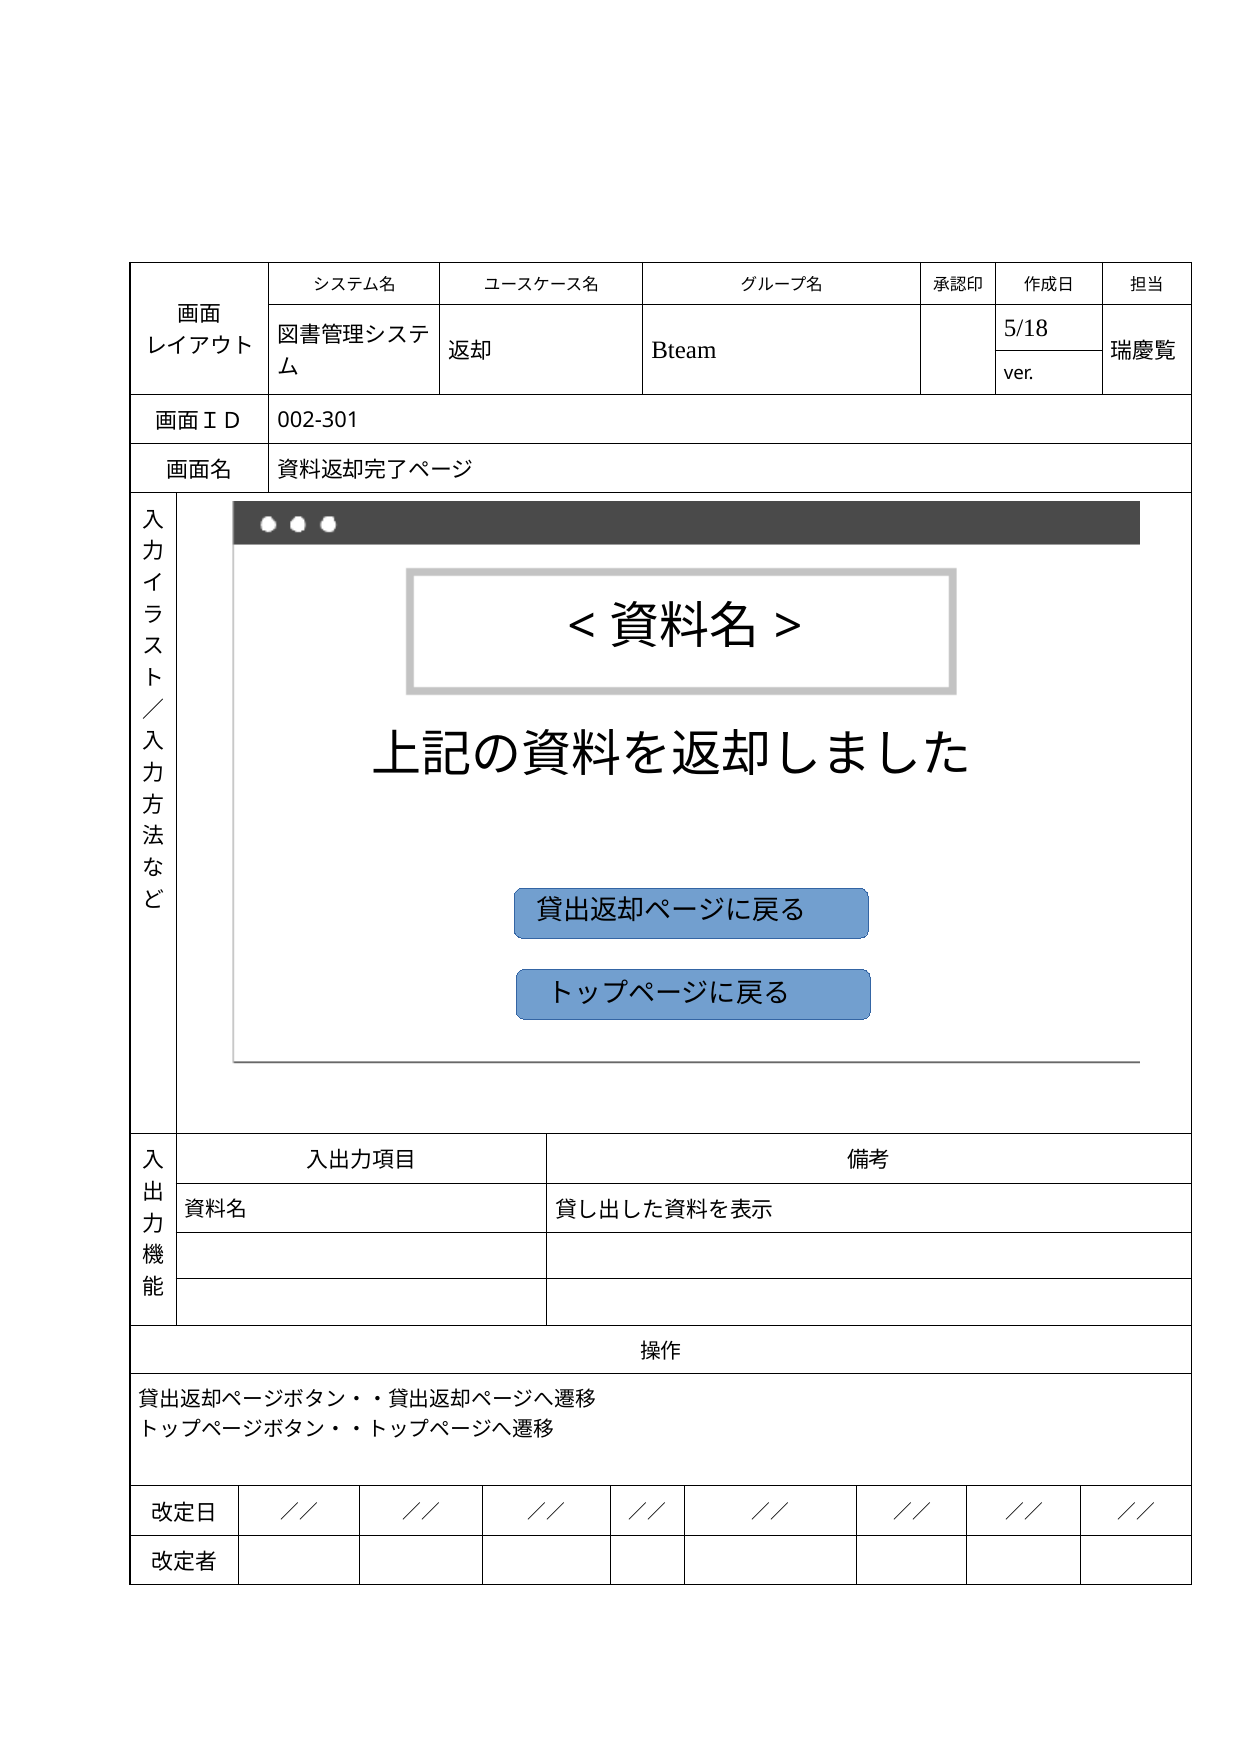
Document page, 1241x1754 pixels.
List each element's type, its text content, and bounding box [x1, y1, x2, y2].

table_cell ver. [996, 351, 1102, 393]
table_cell 操作 [131, 1326, 1191, 1372]
table_cell 入出力項目 [177, 1134, 546, 1182]
table_cell 貸し出した資料を表示 [547, 1184, 1191, 1232]
table_cell 画面ＩＤ [131, 395, 268, 443]
table_cell 図書管理システム [269, 305, 439, 393]
table_cell 備考 [547, 1134, 1191, 1182]
table_cell [547, 1233, 1191, 1278]
table_cell ／／ [857, 1486, 966, 1535]
table_cell [1081, 1536, 1191, 1584]
table_cell ／／ [611, 1486, 684, 1535]
table_cell [177, 1233, 546, 1278]
table_cell [360, 1536, 482, 1584]
table_cell 瑞慶覧 [1103, 305, 1191, 393]
table_header 承認印 [921, 263, 995, 304]
table_cell ／／ [483, 1486, 610, 1535]
table_cell 資料返却完了ページ [269, 444, 1191, 492]
table_header システム名 [269, 263, 439, 304]
table_header グループ名 [643, 263, 920, 304]
table_header 作成日 [996, 263, 1102, 304]
table_cell [857, 1536, 966, 1584]
picture [228, 501, 1140, 1068]
table_cell [685, 1536, 856, 1584]
table_cell 入出力機能 [131, 1134, 176, 1324]
table_cell [967, 1536, 1080, 1584]
table_header ユースケース名 [440, 263, 642, 304]
table_cell [177, 1279, 546, 1324]
table_cell 改定者 [131, 1536, 238, 1584]
table_cell 返却 [440, 305, 642, 393]
table_cell 画面名 [131, 444, 268, 492]
table_cell ／／ [360, 1486, 482, 1535]
table_cell 資料名 [177, 1184, 546, 1232]
table_cell [483, 1536, 610, 1584]
table_cell 改定日 [131, 1486, 238, 1535]
table_cell 貸出返却ページボタン・・貸出返却ページへ遷移 トップページボタン・・トップページへ遷移 [131, 1374, 1191, 1485]
table_cell 入力イラスト／入力方法など [131, 493, 176, 1133]
table_cell [611, 1536, 684, 1584]
table_cell [921, 305, 995, 393]
table_cell ／／ [239, 1486, 359, 1535]
table_cell [177, 493, 1191, 1133]
table_header 担当 [1103, 263, 1191, 304]
table_cell [547, 1279, 1191, 1324]
table_cell [239, 1536, 359, 1584]
table_cell ／／ [1081, 1486, 1191, 1535]
table_cell 002-301 [269, 395, 1191, 443]
table_header 画面 レイアウト [131, 263, 268, 393]
table_cell ／／ [685, 1486, 856, 1535]
table_cell Bteam [643, 305, 920, 393]
table_cell ／／ [967, 1486, 1080, 1535]
table_cell 5/18 [996, 305, 1102, 350]
